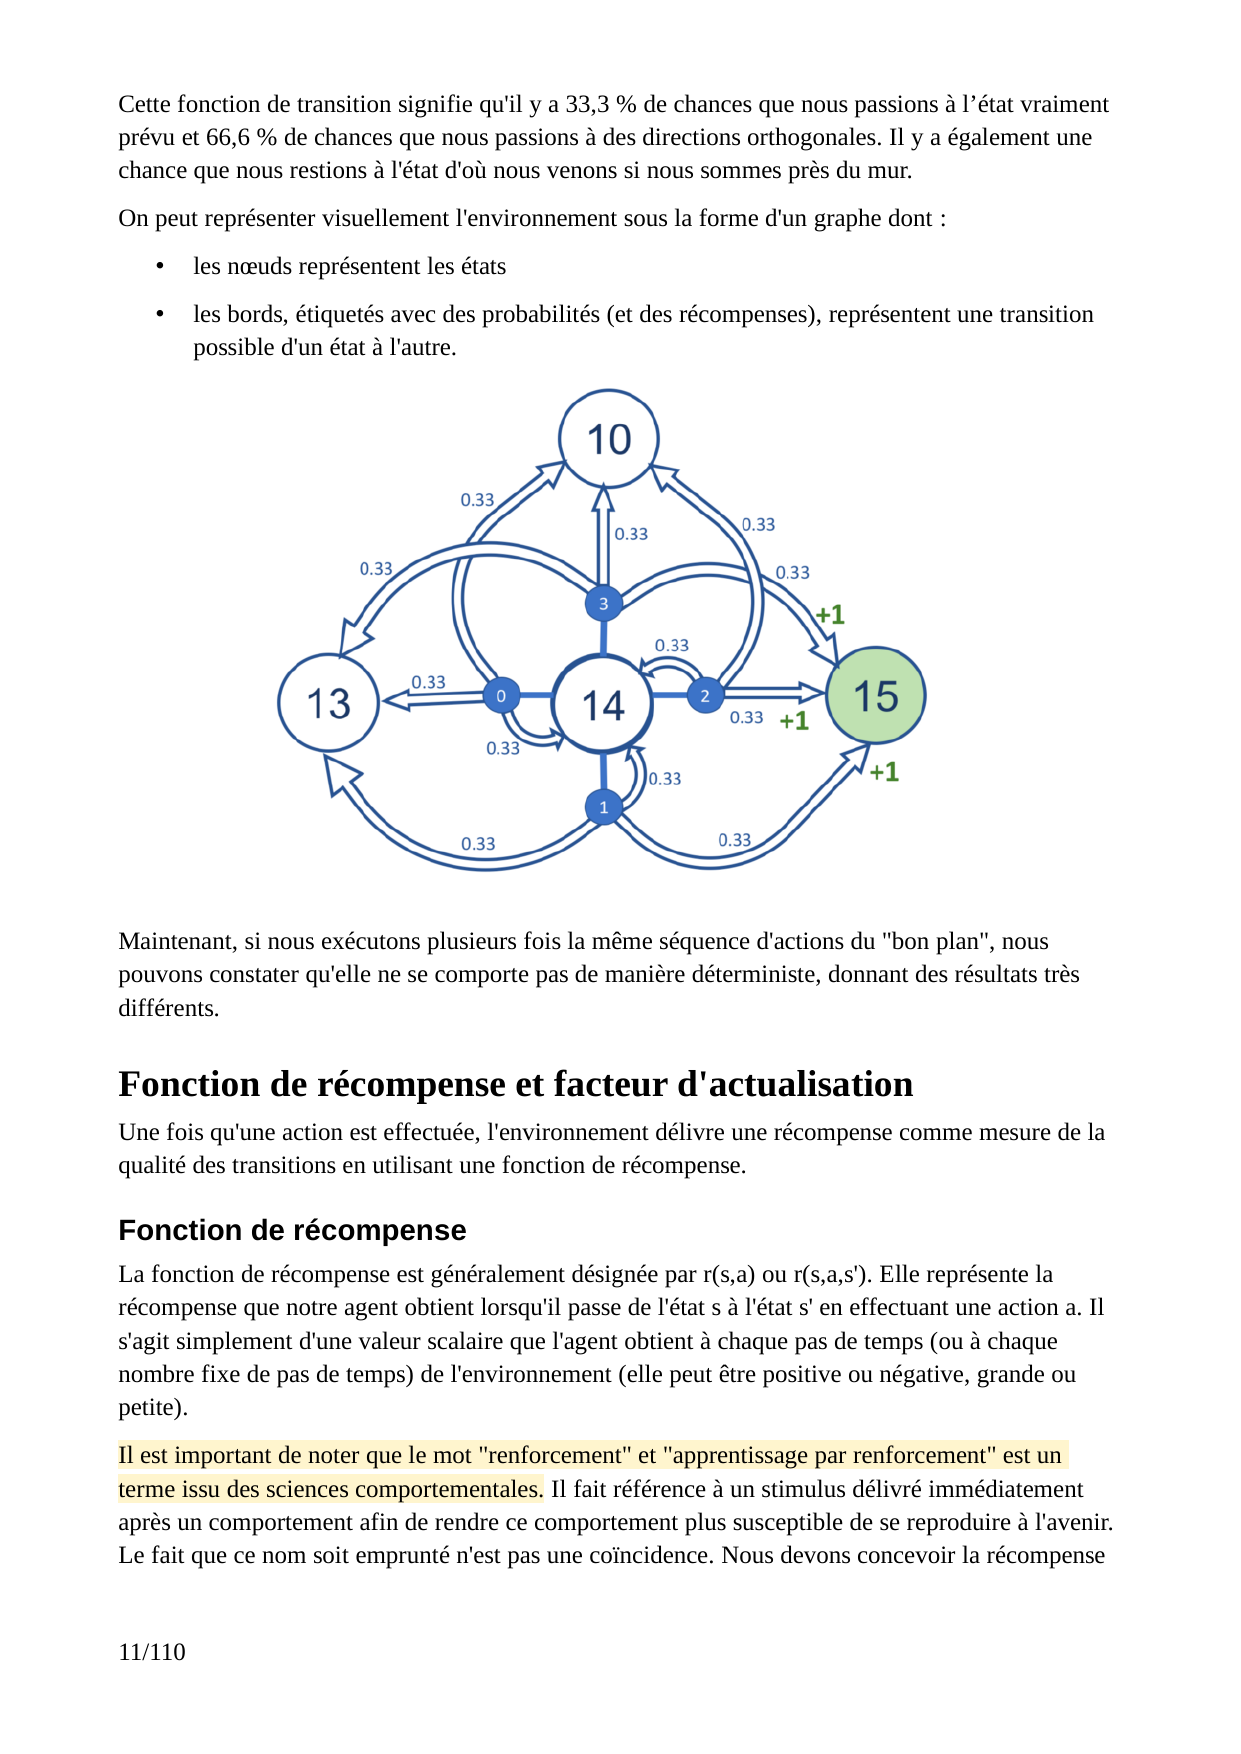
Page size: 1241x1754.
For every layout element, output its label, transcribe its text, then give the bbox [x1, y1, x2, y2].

text Maintenant, si nous exécutons plusieurs fois la même séquence d'actions du "bon plan", nous pouvons constater qu'elle ne se comporte pas de manière déterministe, donnant des résultats très différents. [118, 926, 1122, 1021]
text Une fois qu'une action est effectuée, l'environnement délivre une récompense comme mesure de la qualité des transitions en utilisant une fonction de récompense. [118, 1117, 1122, 1179]
text On peut représenter visuellement l'environnement sous la forme d'un graphe dont : [118, 203, 1122, 232]
picture [118, 380, 1123, 874]
text La fonction de récompense est généralement désignée par r(s,a) ou r(s,a,s'). Elle représente la récompense que notre agent obtient lorsqu'il passe de l'état s à l'état s' en effectuant une action a. Il s'agit simplement d'une valeur scalaire que l'agent obtient à chaque pas de temps (ou à chaque nombre fixe de pas de temps) de l'environnement (elle peut être positive ou négative, grande ou petite). [118, 1259, 1122, 1421]
text Cette fonction de transition signifie qu'il y a 33,3 % de chances que nous passions à l’état vraiment prévu et 66,6 % de chances que nous passions à des directions orthogonales. Il y a également une chance que nous restions à l'état d'où nous venons si nous sommes près du mur. [118, 88, 1122, 184]
subtitle Fonction de récompense [118, 1212, 1122, 1246]
text Il est important de noter que le mot "renforcement" et "apprentissage par renforcement" est un terme issu des sciences comportementales. Il fait référence à un stimulus délivré immédiatement après un comportement afin de rendre ce comportement plus susceptible de se reproduire à l'avenir. Le fait que ce nom soit emprunté n'est pas une coïncidence. Nous devons concevoir la récompense [118, 1440, 1122, 1569]
list les bords, étiquetés avec des probabilités (et des récompenses), représentent une transition possible d'un état à l'autre. [156, 299, 1122, 361]
subtitle Fonction de récompense et facteur d'actualisation [118, 1061, 1122, 1104]
list les nœuds représentent les états [156, 251, 1122, 280]
